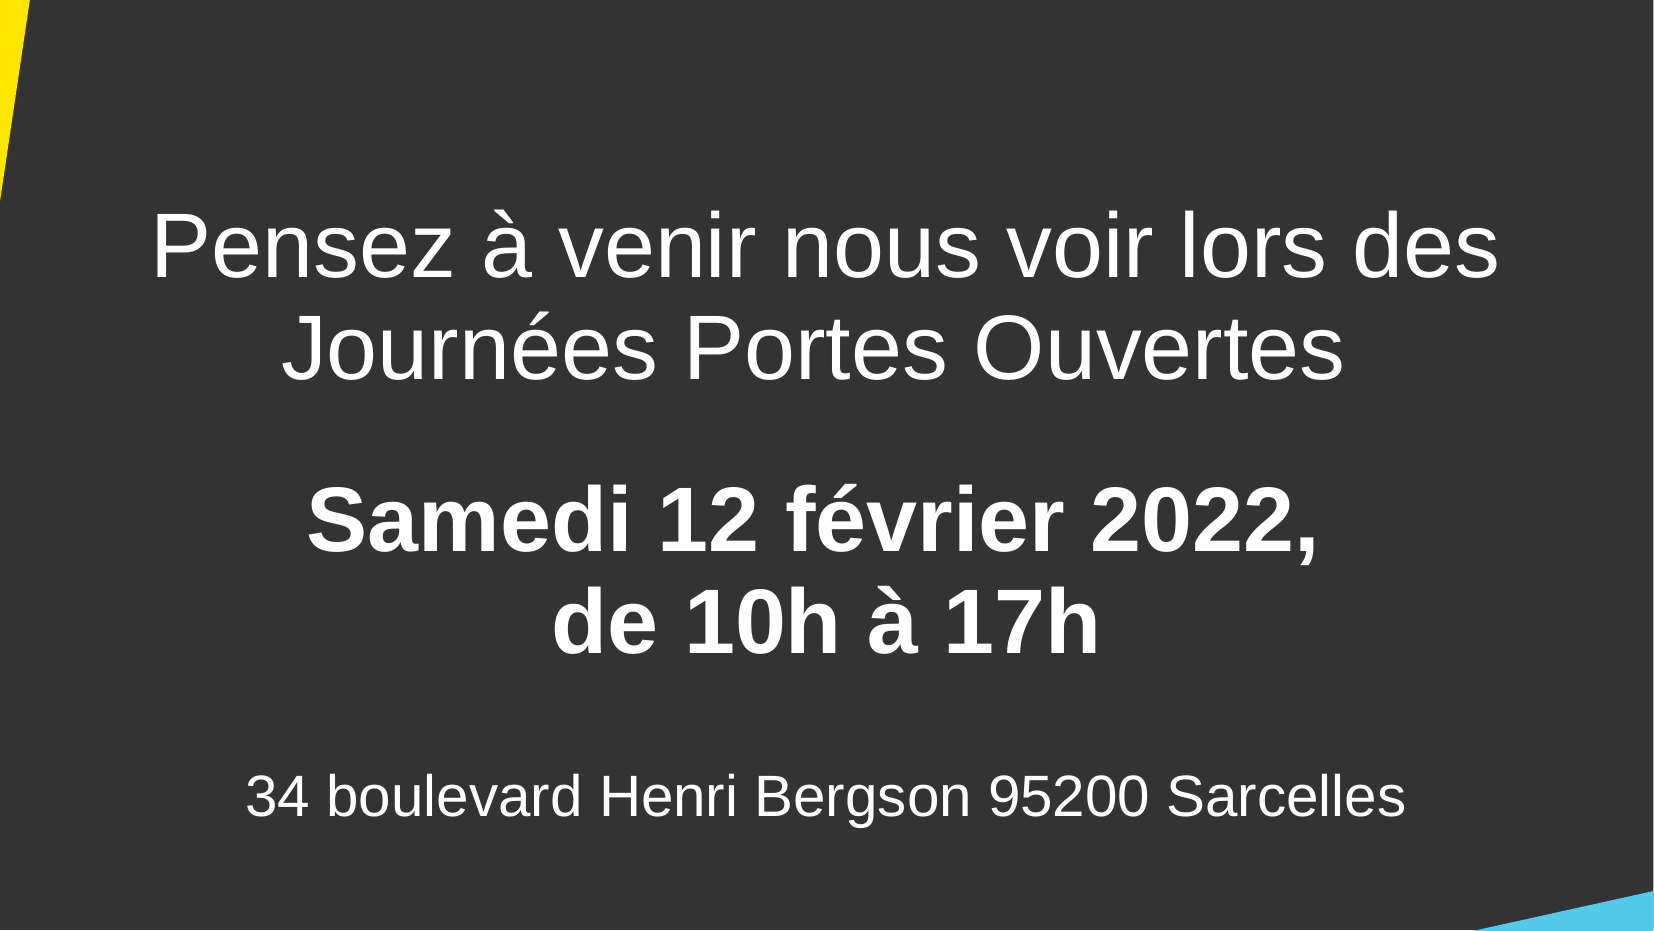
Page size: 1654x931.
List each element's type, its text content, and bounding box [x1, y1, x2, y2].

title Pensez à venir nous voir lors des Journées Portes Ouvertes [82, 191, 1571, 402]
text_box Samedi 12 février 2022, de 10h à 17h [291, 460, 1362, 681]
text_box [1472, 890, 1654, 931]
text_box [0, 0, 30, 202]
text_box 34 boulevard Henri Bergson 95200 Sarcelles [100, 755, 1554, 836]
